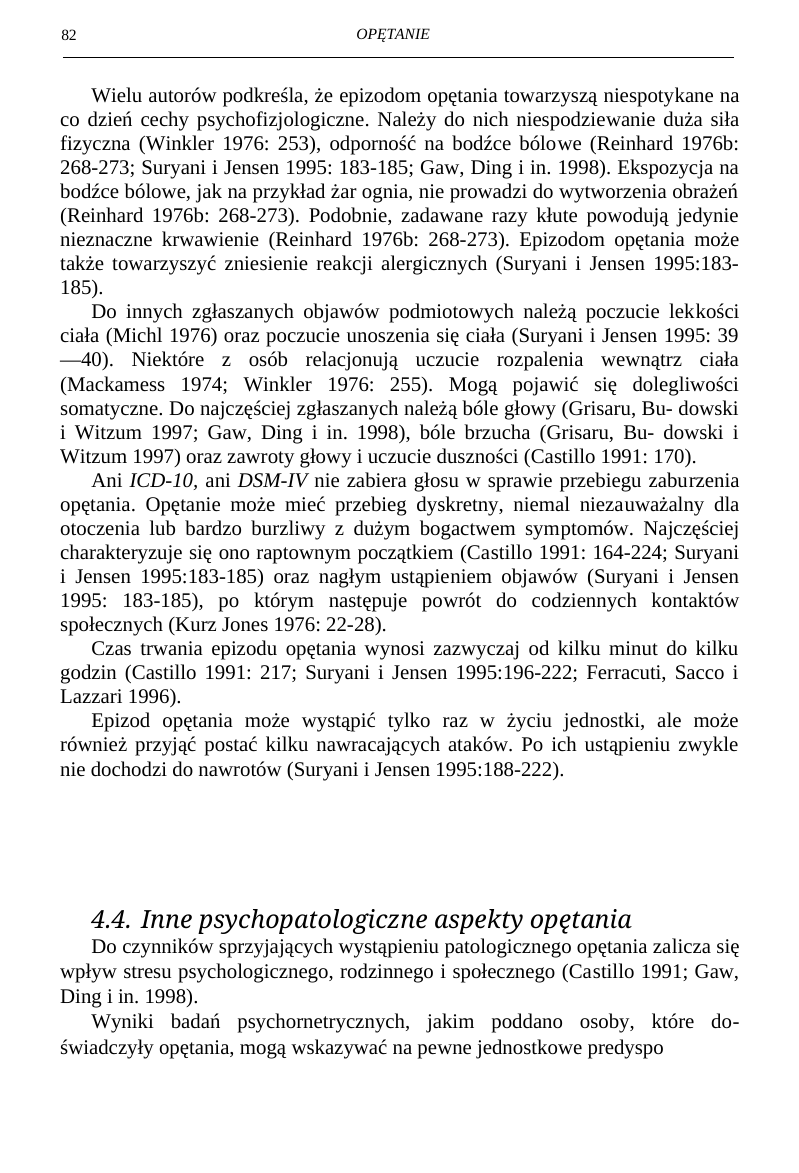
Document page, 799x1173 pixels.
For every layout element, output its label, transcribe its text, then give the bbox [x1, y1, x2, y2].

text Do czynników sprzyjających wystąpieniu patologicznego opętania za­licza się wpływ stresu psychologicznego, rodzinnego i społecznego (Ca­stillo 1991; Gaw, Ding i in. 1998). [60, 934, 739, 1008]
text Wyniki badań psychornetrycznych, jakim poddano osoby, które do­świadczyły opętania, mogą wskazywać na pewne jednostkowe predyspo­ [60, 1009, 739, 1059]
text Wielu autorów podkreśla, że epizodom opętania towarzyszą niespoty­kane na co dzień cechy psychofizjologiczne. Należy do nich niespodzie­wanie duża siła fizyczna (Winkler 1976: 253), odporność na bodźce bólo­we (Reinhard 1976b: 268-273; Suryani i Jensen 1995: 183-185; Gaw, Ding i in. 1998). Ekspozycja na bodźce bólowe, jak na przykład żar ognia, nie prowadzi do wytworzenia obrażeń (Reinhard 1976b: 268-273). Podobnie, zadawane razy kłute powodują jedynie nieznaczne krwawienie (Rein­hard 1976b: 268-273). Epizodom opętania może także towarzyszyć znie­sienie reakcji alergicznych (Suryani i Jensen 1995:183-185). [60, 83, 739, 299]
text OPĘTANIE [356, 25, 442, 43]
text Epizod opętania może wystąpić tylko raz w życiu jednostki, ale może również przyjąć postać kilku nawracających ataków. Po ich ustąpieniu zwykle nie dochodzi do nawrotów (Suryani i Jensen 1995:188-222). [60, 708, 739, 781]
list Inne psychopatologiczne aspekty opętania [60, 909, 739, 934]
text Czas trwania epizodu opętania wynosi zazwyczaj od kilku minut do kilku godzin (Castillo 1991: 217; Suryani i Jensen 1995:196-222; Ferracuti, Sacco i Lazzari 1996). [60, 636, 739, 708]
text Do innych zgłaszanych objawów podmiotowych należą poczucie lek­kości ciała (Michl 1976) oraz poczucie unoszenia się ciała (Suryani i Jensen 1995: 39—40). Niektóre z osób relacjonują uczucie rozpalenia wewnątrz ciała (Mackamess 1974; Winkler 1976: 255). Mogą pojawić się dolegliwości somatyczne. Do najczęściej zgłaszanych należą bóle głowy (Grisaru, Bu- dowski i Witzum 1997; Gaw, Ding i in. 1998), bóle brzucha (Grisaru, Bu- dowski i Witzum 1997) oraz zawroty głowy i uczucie duszności (Castillo 1991: 170). [60, 299, 739, 468]
text 82 [61, 26, 82, 44]
text Ani ICD-10, ani DSM-IV nie zabiera głosu w sprawie przebiegu zabu­rzenia opętania. Opętanie może mieć przebieg dyskretny, niemal nieza­uważalny dla otoczenia lub bardzo burzliwy z dużym bogactwem sym­ptomów. Najczęściej charakteryzuje się ono raptownym początkiem (Ca­stillo 1991: 164-224; Suryani i Jensen 1995:183-185) oraz nagłym ustąpie­niem objawów (Suryani i Jensen 1995: 183-185), po którym następuje po­wrót do codziennych kontaktów społecznych (Kurz Jones 1976: 22-28). [60, 468, 739, 636]
